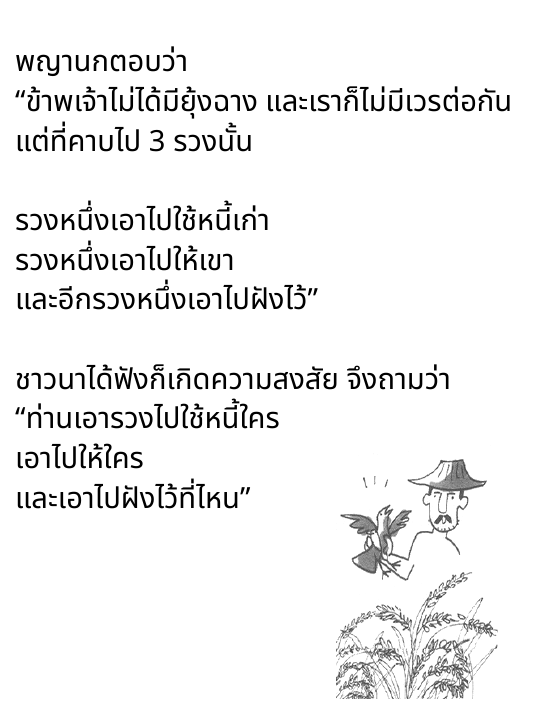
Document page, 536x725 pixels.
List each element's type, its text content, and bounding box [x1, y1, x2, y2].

text พญานกตอบว่า “ข้าพเจ้าไม่ได้มียุ้งฉาง และเราก็ไม่มีเวรต่อกัน แต่ที่คาบไป 3 รวงนั้น รวงหนึ่งเอาไปใช้หนี้เก่า รวงหนึ่งเอาไปให้เขา และอีกรวงหนึ่งเอาไปฝังไว้” ชาวนาได้ฟังก็เกิดความสงสัย จึงถามว่า “ท่านเอารวงไปใช้หนี้ใคร เอาไปให้ใคร และเอาไปฝังไว้ที่ไหน” [15, 41, 521, 517]
